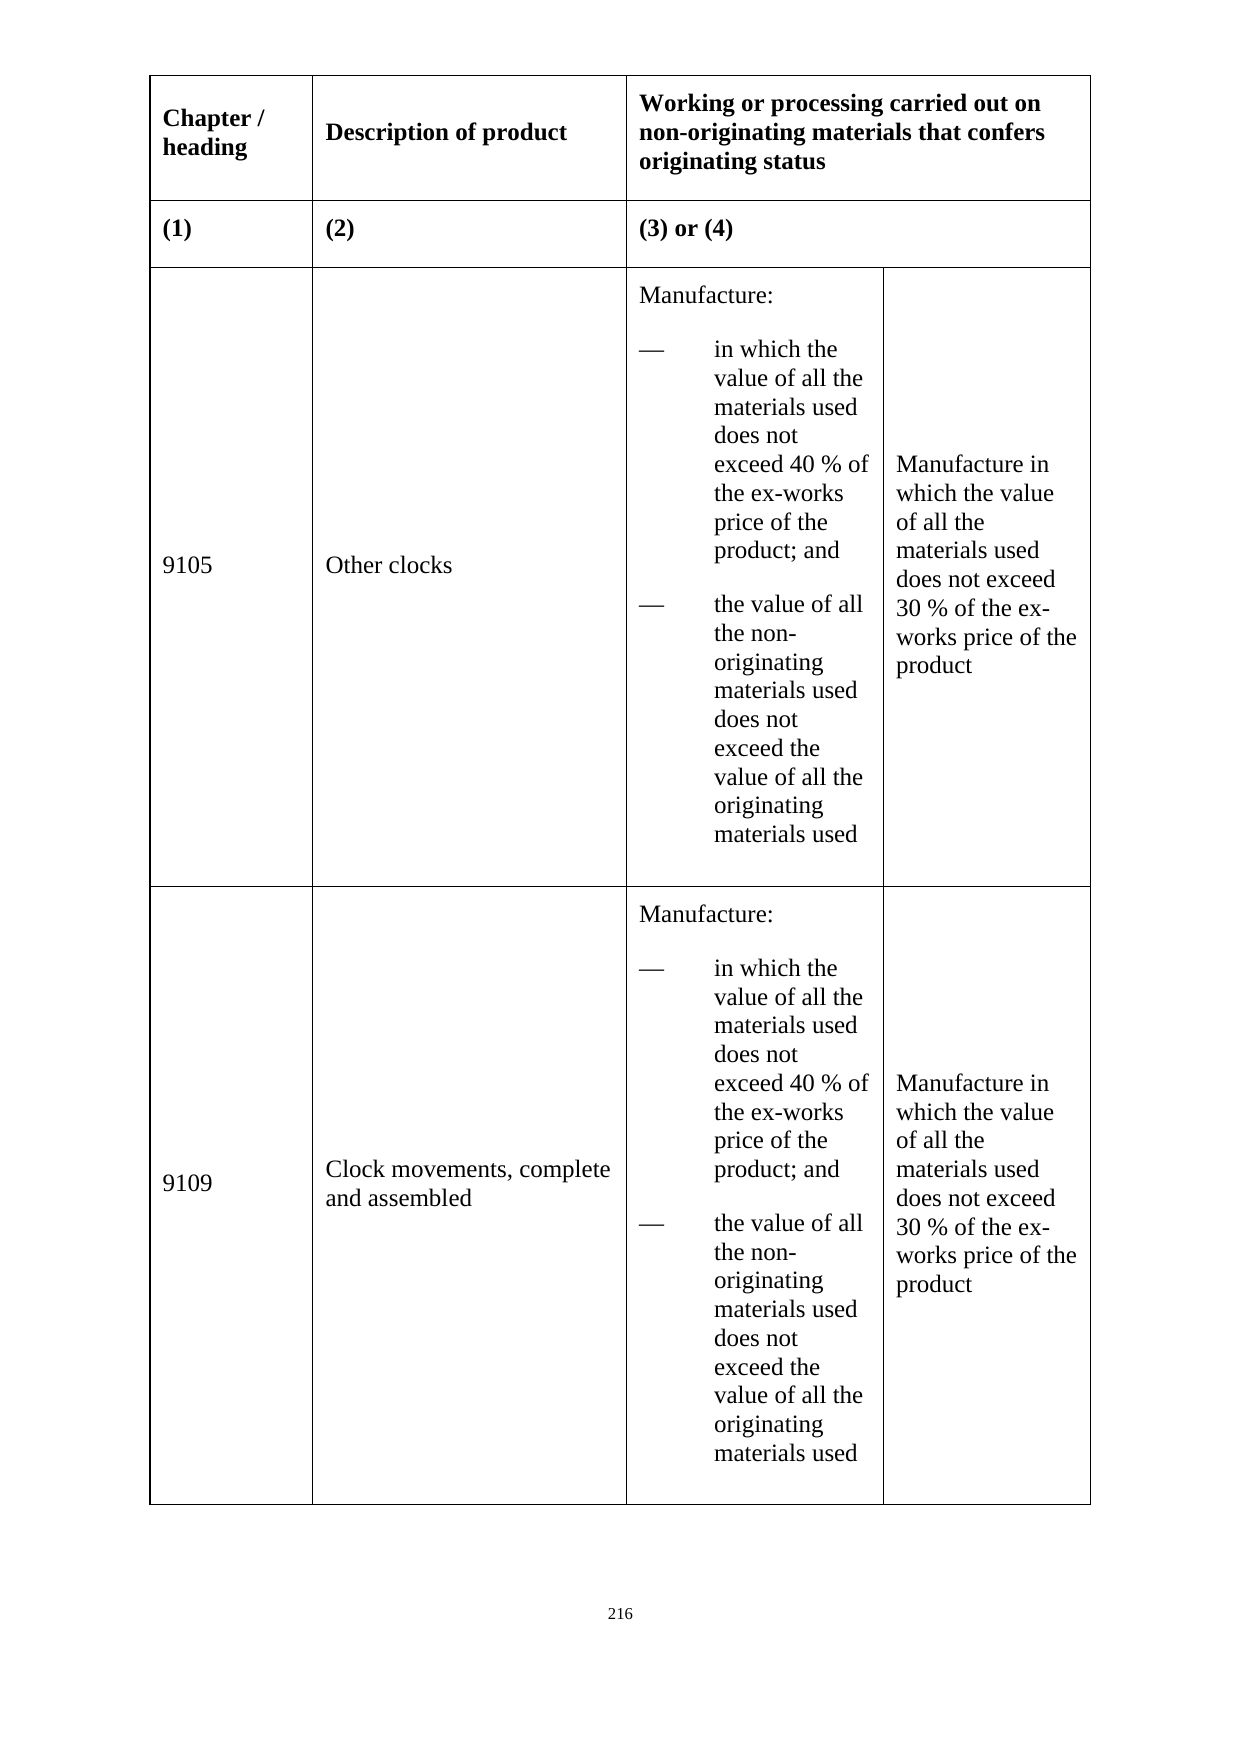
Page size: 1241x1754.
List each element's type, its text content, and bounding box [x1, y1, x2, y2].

table_cell Other clocks [313, 268, 626, 886]
table_cell Manufacture: — in which the value of all the materials used does not exceed 40 % of the ex‐works price of the product; and — the value of all the non‐originating materials used does not exceed the value of all the originating materials used [627, 268, 883, 886]
table_cell Manufacture in which the value of all the materials used does not exceed 30 % of the ex‐works price of the product [884, 887, 1090, 1504]
table_cell (1) [151, 201, 312, 267]
table_cell 9109 [151, 887, 312, 1504]
table_cell (2) [313, 201, 626, 267]
table_cell Manufacture in which the value of all the materials used does not exceed 30 % of the ex‐works price of the product [884, 268, 1090, 886]
table_cell Manufacture: — in which the value of all the materials used does not exceed 40 % of the ex‐works price of the product; and — the value of all the non‐originating materials used does not exceed the value of all the originating materials used [627, 887, 883, 1504]
table_header Chapter / heading [151, 76, 312, 200]
table_header Working or processing carried out on non‐originating materials that confers originating status [627, 76, 1090, 200]
table_header Description of product [313, 76, 626, 200]
table_cell 9105 [151, 268, 312, 886]
table_cell (3) or (4) [627, 201, 1090, 267]
table_cell Clock movements, complete and assembled [313, 887, 626, 1504]
